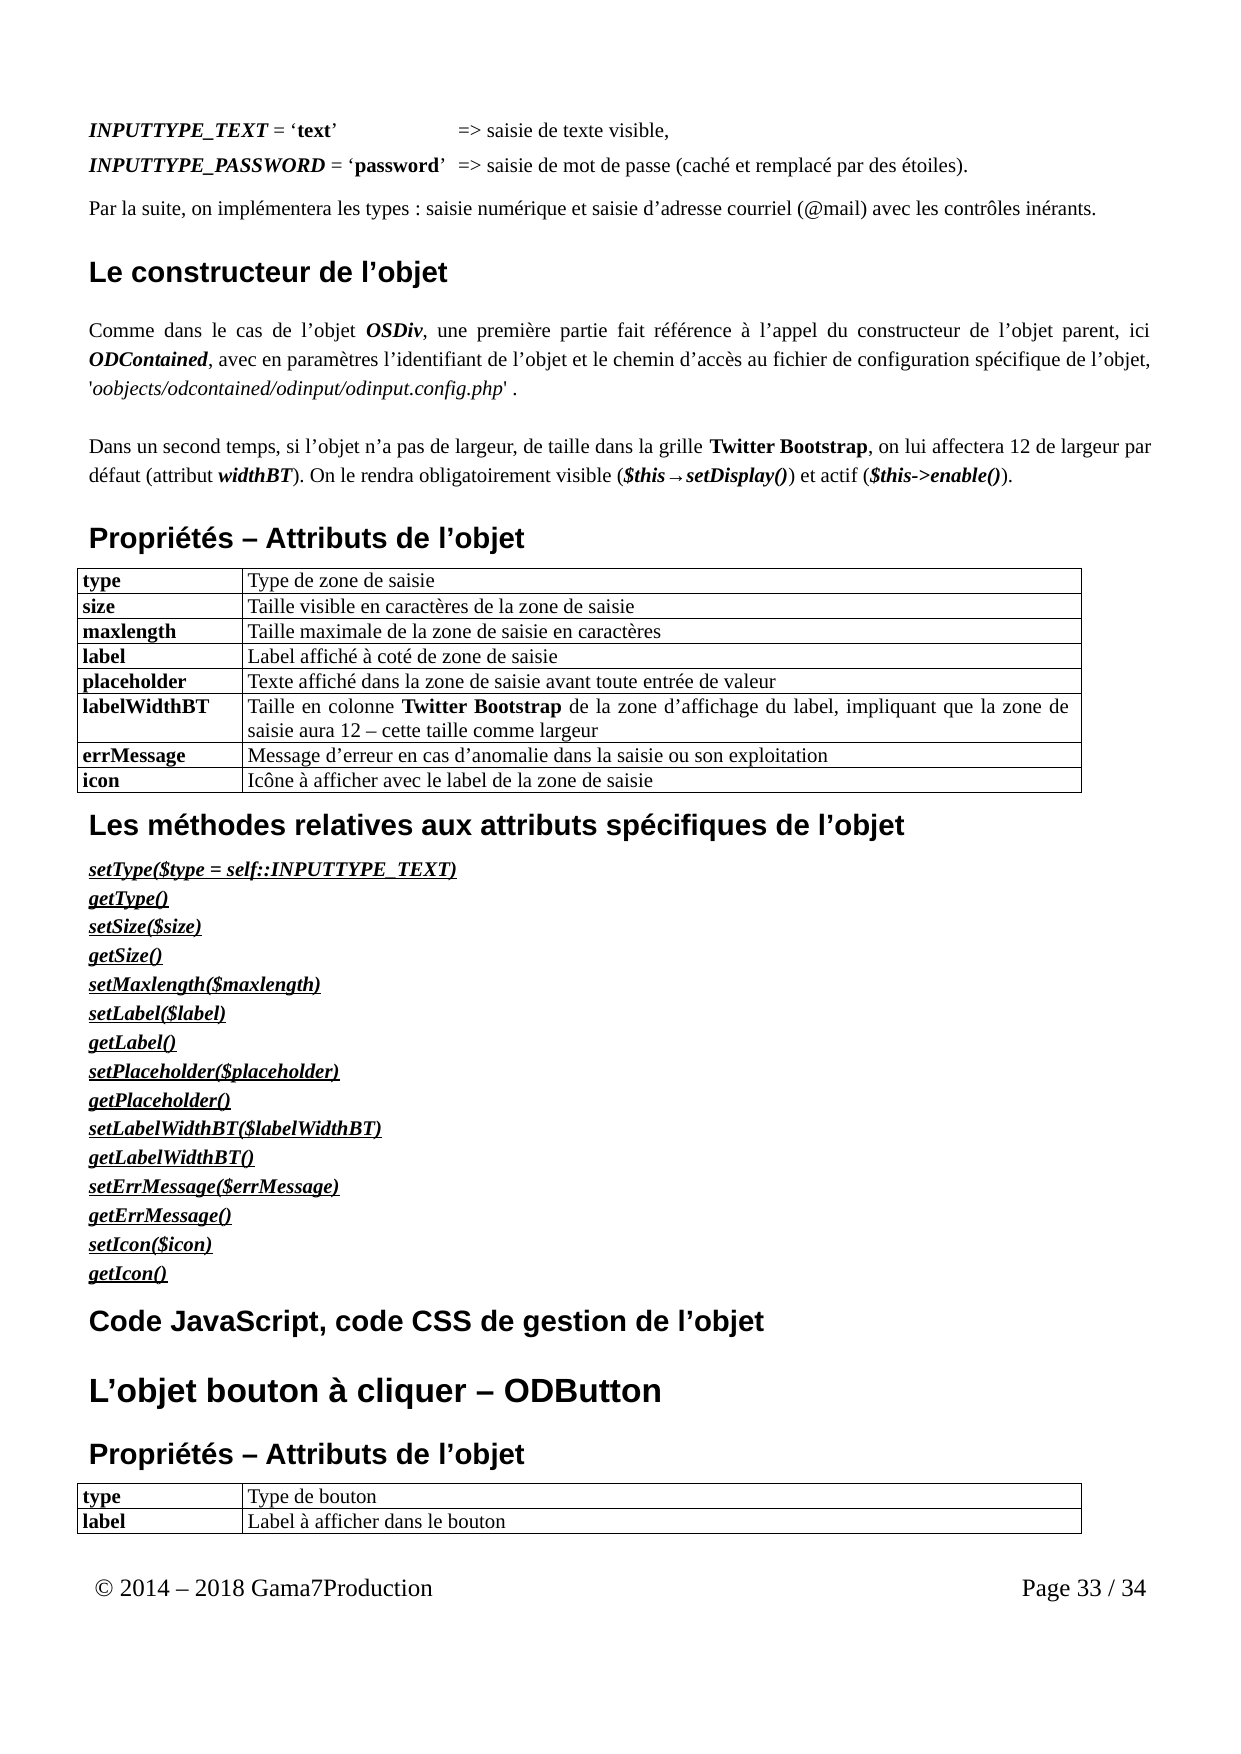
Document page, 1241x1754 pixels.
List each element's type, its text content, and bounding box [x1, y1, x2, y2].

table_cell label [78, 644, 242, 668]
table_cell Taille en colonne Twitter Bootstrap de la zone d’affichage du label, impliquant que la zone de saisie aura 12 – cette taille comme largeur [243, 694, 1081, 742]
text getLabelWidthBT() [88, 1145, 1152, 1169]
table_cell Texte affiché dans la zone de saisie avant toute entrée de valeur [243, 669, 1081, 693]
text getErrMessage() [88, 1203, 1152, 1227]
subtitle L’objet bouton à cliquer – ODButton [88, 1371, 1152, 1410]
text setIcon($icon) [88, 1232, 1152, 1256]
table_cell maxlength [78, 619, 242, 643]
table_cell label [78, 1509, 242, 1533]
table_cell Taille maximale de la zone de saisie en caractères [243, 619, 1081, 643]
text INPUTTYPE_PASSWORD = ‘password’ => saisie de mot de passe (caché et remplacé par des étoiles). [88, 153, 1152, 177]
text INPUTTYPE_TEXT = ‘text’ => saisie de texte visible, [88, 118, 1152, 142]
table_cell Taille visible en caractères de la zone de saisie [243, 594, 1081, 618]
subtitle Propriétés – Attributs de l’objet [88, 521, 1152, 555]
table_header type [78, 1484, 242, 1508]
text setSize($size) [88, 914, 1152, 938]
text getIcon() [88, 1261, 1152, 1285]
table_header type [78, 569, 242, 592]
table_header Type de bouton [243, 1484, 1081, 1508]
text setMaxlength($maxlength) [88, 972, 1152, 996]
subtitle Code JavaScript, code CSS de gestion de l’objet [88, 1304, 1152, 1338]
table_cell labelWidthBT [78, 694, 242, 742]
text setType($type = self::INPUTTYPE_TEXT) [88, 857, 1152, 881]
table_cell icon [78, 768, 242, 792]
text Par la suite, on implémentera les types : saisie numérique et saisie d’adresse courriel (@mail) avec les contrôles inérants. [88, 196, 1152, 220]
table_cell Label affiché à coté de zone de saisie [243, 644, 1081, 668]
table_header Type de zone de saisie [243, 569, 1081, 592]
subtitle Propriétés – Attributs de l’objet [88, 1437, 1152, 1471]
table_cell errMessage [78, 743, 242, 767]
text setLabel($label) [88, 1001, 1152, 1025]
table_cell placeholder [78, 669, 242, 693]
text getPlaceholder() [88, 1087, 1152, 1112]
text Comme dans le cas de l’objet OSDiv, une première partie fait référence à l’appel du constructeur de l’objet parent, ici ODContained, avec en paramètres l’identifiant de l’objet et le chemin d’accès au fichier de configuration spécifique de l’objet, 'oobjects/odcontained/odinput/odinput.config.php' . [88, 318, 1152, 400]
table_cell Message d’erreur en cas d’anomalie dans la saisie ou son exploitation [243, 743, 1081, 767]
text getType() [88, 886, 1152, 909]
table_cell size [78, 594, 242, 618]
subtitle Le constructeur de l’objet [88, 254, 1152, 288]
text setLabelWidthBT($labelWidthBT) [88, 1116, 1152, 1140]
text setErrMessage($errMessage) [88, 1174, 1152, 1198]
text setPlaceholder($placeholder) [88, 1059, 1152, 1083]
table_cell Label à afficher dans le bouton [243, 1509, 1081, 1533]
subtitle Les méthodes relatives aux attributs spécifiques de l’objet [88, 808, 1152, 842]
text getSize() [88, 943, 1152, 967]
text getLabel() [88, 1030, 1152, 1054]
text Dans un second temps, si l’objet n’a pas de largeur, de taille dans la grille Twitter Bootstrap, on lui affectera 12 de largeur par défaut (attribut widthBT). On le rendra obligatoirement visible ($this→setDisplay()) et actif ($this->enable()). [88, 434, 1152, 487]
table_cell Icône à afficher avec le label de la zone de saisie [243, 768, 1081, 792]
